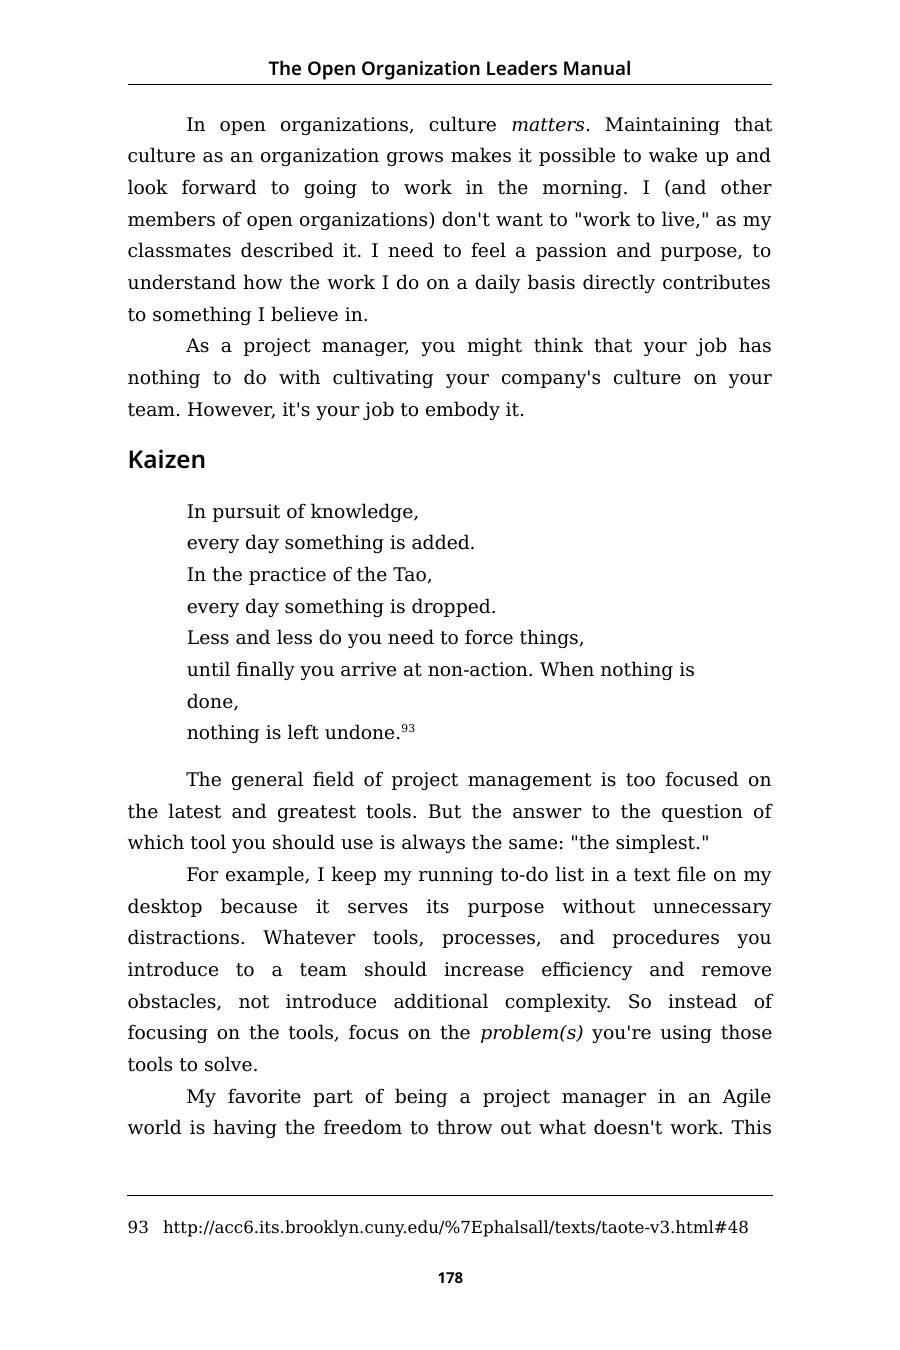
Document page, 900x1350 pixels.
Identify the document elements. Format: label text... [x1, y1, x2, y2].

text The general field of project management is too focused on the latest and greatest tools. But the answer to the question of which tool you should use is always the same: "the simplest." [127, 769, 772, 854]
text In pursuit of knowledge, every day something is added. In the practice of the Tao, every day something is dropped. Less and less do you need to force things, until finally you arrive at non-action. When nothing is done, nothing is left undone. [187, 501, 713, 744]
text For example, I keep my running to-do list in a text file on my desktop because it serves its purpose without unnecessary distractions. Whatever tools, processes, and procedures you introduce to a team should increase efficiency and remove obstacles, not introduce additional complexity. So instead of focusing on the tools, focus on the problem(s) you're using those tools to solve. [127, 864, 772, 1076]
subtitle Kaizen [127, 446, 772, 474]
text My favorite part of being a project manager in an Agile world is having the freedom to throw out what doesn't work. This [127, 1086, 772, 1139]
text In open organizations, culture matters. Maintaining that culture as an organization grows makes it possible to wake up and look forward to going to work in the morning. I (and other members of open organizations) don't want to "work to live," as my classmates described it. I need to feel a passion and purpose, to understand how the work I do on a daily basis directly contributes to something I believe in. [127, 114, 772, 326]
text As a project manager, you might think that your job has nothing to do with cultivating your company's culture on your team. However, it's your job to embody it. [127, 336, 772, 421]
text http://acc6.its.brooklyn.cuny.edu/%7Ephalsall/texts/taote-v3.html#48 [127, 1218, 772, 1237]
